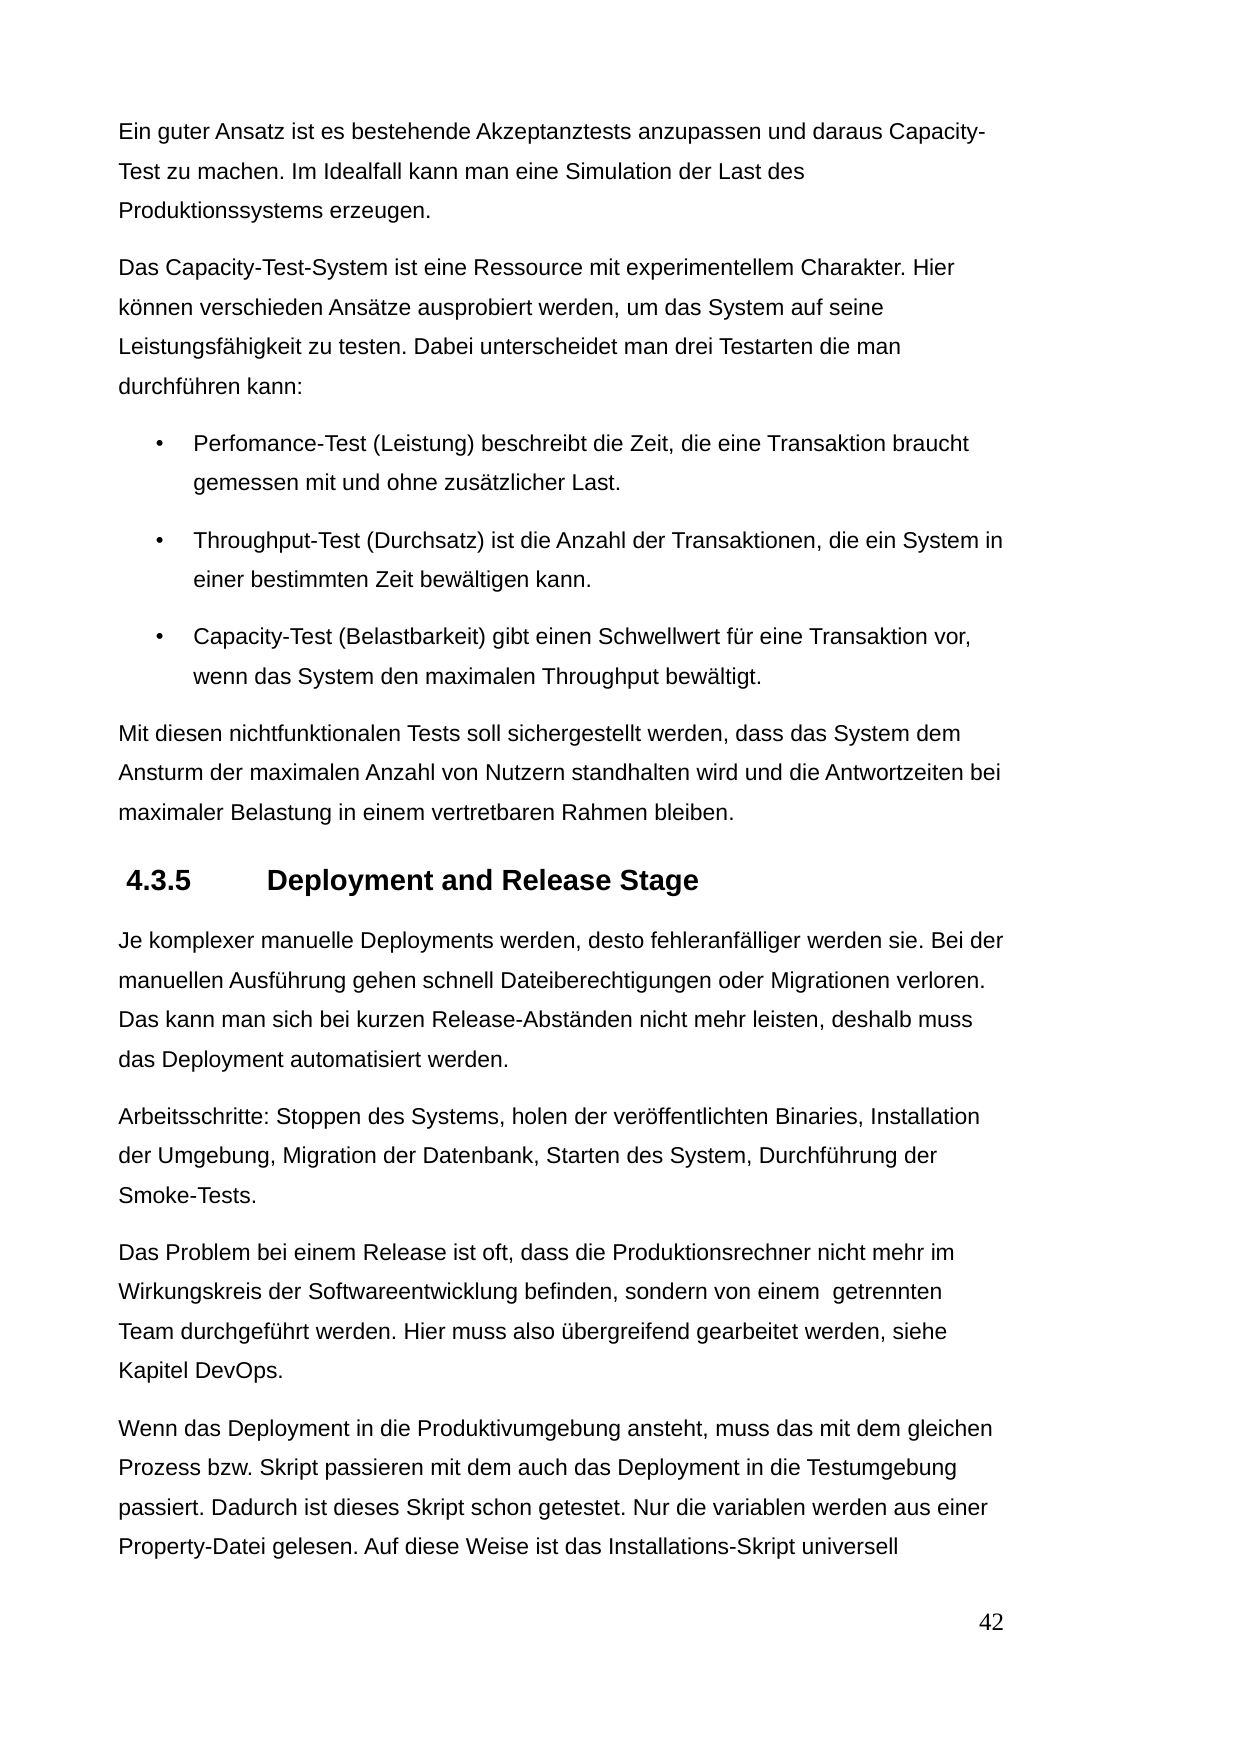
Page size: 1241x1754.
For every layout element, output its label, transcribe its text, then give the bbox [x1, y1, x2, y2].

text Mit diesen nichtfunktionalen Tests soll sichergestellt werden, dass das System dem Ansturm der maximalen Anzahl von Nutzern standhalten wird und die Antwortzeiten bei maximaler Belastung in einem vertretbaren Rahmen bleiben. [118, 720, 1004, 825]
text Das Problem bei einem Release ist oft, dass die Produktionsrechner nicht mehr im Wirkungskreis der Softwareentwicklung befinden, sondern von einem getrennten Team durchgeführt werden. Hier muss also übergreifend gearbeitet werden, siehe Kapitel DevOps. [118, 1239, 1004, 1384]
list Perfomance-Test (Leistung) beschreibt die Zeit, die eine Transaktion braucht gemessen mit und ohne zusätzlicher Last. [156, 430, 1004, 496]
list Throughput-Test (Durchsatz) ist die Anzahl der Transaktionen, die ein System in einer bestimmten Zeit bewältigen kann. [156, 527, 1004, 592]
text Wenn das Deployment in die Produktivumgebung ansteht, muss das mit dem gleichen Prozess bzw. Skript passieren mit dem auch das Deployment in die Testumgebung passiert. Dadurch ist dieses Skript schon getestet. Nur die variablen werden aus einer Property-Datei gelesen. Auf diese Weise ist das Installations-Skript universell [118, 1414, 1004, 1559]
subtitle Deployment and Release Stage [118, 863, 1004, 897]
text Ein guter Ansatz ist es bestehende Akzeptanztests anzupassen und daraus Capacity-Test zu machen. Im Idealfall kann man eine Simulation der Last des Produktionssystems erzeugen. [118, 118, 1004, 223]
text Je komplexer manuelle Deployments werden, desto fehleranfälliger werden sie. Bei der manuellen Ausführung gehen schnell Dateiberechtigungen oder Migrationen verloren. Das kann man sich bei kurzen Release-Abständen nicht mehr leisten, deshalb muss das Deployment automatisiert werden. [118, 927, 1004, 1072]
list Capacity-Test (Belastbarkeit) gibt einen Schwellwert für eine Transaktion vor, wenn das System den maximalen Throughput bewältigt. [156, 623, 1004, 689]
text Arbeitsschritte: Stoppen des Systems, holen der veröffentlichten Binaries, Installation der Umgebung, Migration der Datenbank, Starten des System, Durchführung der Smoke-Tests. [118, 1103, 1004, 1208]
text Das Capacity-Test-System ist eine Ressource mit experimentellem Charakter. Hier können verschieden Ansätze ausprobiert werden, um das System auf seine Leistungsfähigkeit zu testen. Dabei unterscheidet man drei Testarten die man durchführen kann: [118, 254, 1004, 399]
